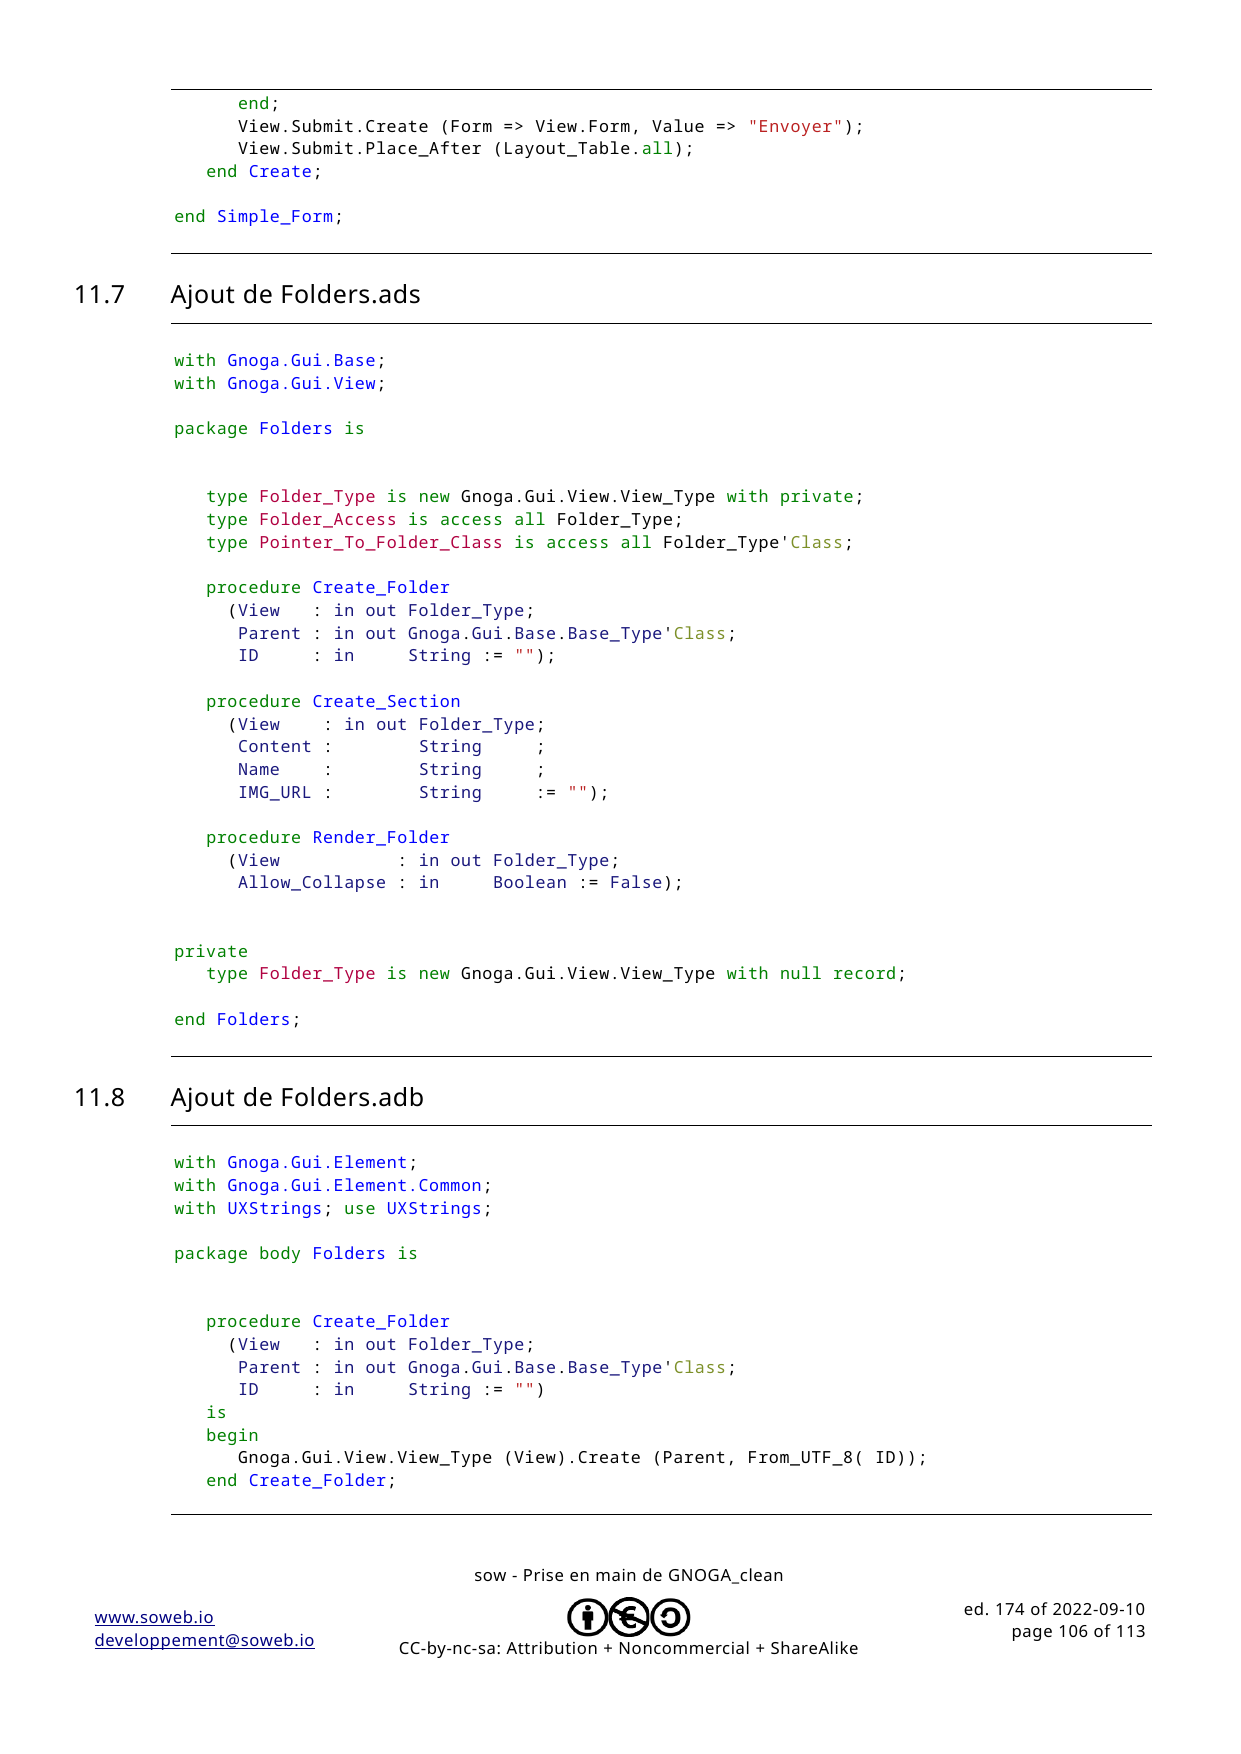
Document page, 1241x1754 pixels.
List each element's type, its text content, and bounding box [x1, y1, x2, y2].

list type Pointer_To_Folder_Class is access all Folder_Type'Class; [171, 527, 1152, 553]
list IMG_URL : String := ""); [171, 777, 1152, 803]
list Name : String ; [171, 754, 1152, 777]
list Gnoga.Gui.View.View_Type (View).Create (Parent, From_UTF_8( ID)); [171, 1443, 1152, 1466]
list begin [171, 1420, 1152, 1443]
list end Create; [171, 157, 1152, 182]
list with UXStrings; use UXStrings; [171, 1193, 1152, 1219]
list type Folder_Type is new Gnoga.Gui.View.View_Type with null record; [171, 959, 1152, 984]
list package body Folders is [171, 1239, 1152, 1264]
list procedure Render_Folder [171, 823, 1152, 845]
list end; [171, 90, 1152, 111]
subtitle Ajout de Folders.adb [74, 1079, 1152, 1113]
list View.Submit.Create (Form => View.Form, Value => "Envoyer"); [171, 111, 1152, 134]
list end Create_Folder; [171, 1466, 1152, 1492]
list procedure Create_Section [171, 686, 1152, 709]
subtitle Ajout de Folders.ads [74, 277, 1152, 311]
list package Folders is [171, 414, 1152, 439]
list ID : in String := "") [171, 1375, 1152, 1398]
list with Gnoga.Gui.View; [171, 368, 1152, 394]
list (View : in out Folder_Type; [171, 845, 1152, 868]
list procedure Create_Folder [171, 1307, 1152, 1329]
picture [566, 1597, 691, 1637]
list procedure Create_Folder [171, 573, 1152, 596]
list Parent : in out Gnoga.Gui.Base.Base_Type'Class; [171, 618, 1152, 641]
list (View : in out Folder_Type; [171, 596, 1152, 618]
list type Folder_Type is new Gnoga.Gui.View.View_Type with private; [171, 482, 1152, 505]
list end Simple_Form; [171, 202, 1152, 253]
list (View : in out Folder_Type; [171, 709, 1152, 732]
list (View : in out Folder_Type; [171, 1329, 1152, 1352]
list end Folders; [171, 1004, 1152, 1056]
list Allow_Collapse : in Boolean := False); [171, 868, 1152, 894]
list View.Submit.Place_After (Layout_Table.all); [171, 134, 1152, 157]
list type Folder_Access is access all Folder_Type; [171, 505, 1152, 527]
list is [171, 1398, 1152, 1420]
list with Gnoga.Gui.Element.Common; [171, 1171, 1152, 1193]
list Parent : in out Gnoga.Gui.Base.Base_Type'Class; [171, 1352, 1152, 1375]
list Content : String ; [171, 732, 1152, 754]
list private [171, 936, 1152, 959]
list with Gnoga.Gui.Base; [171, 324, 1152, 368]
list with Gnoga.Gui.Element; [171, 1126, 1152, 1171]
list ID : in String := ""); [171, 641, 1152, 667]
